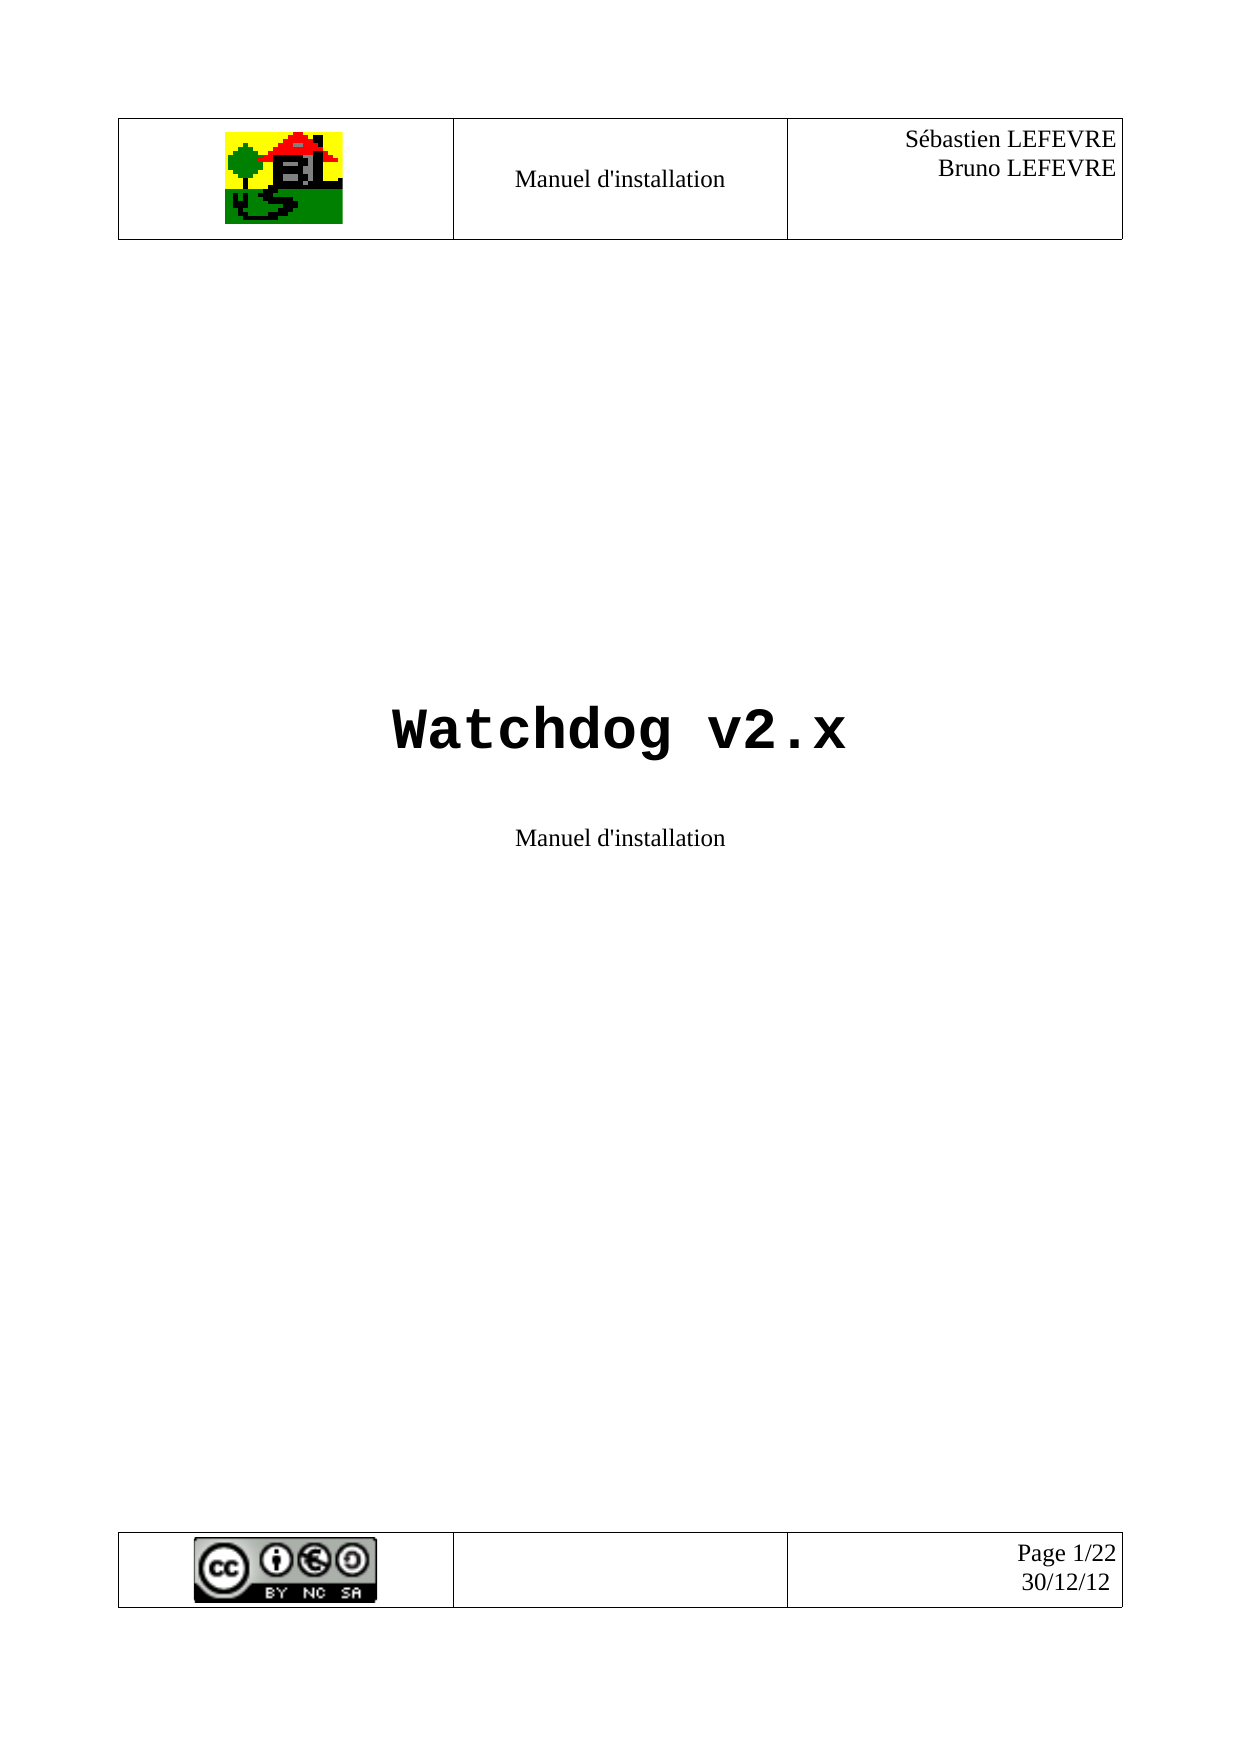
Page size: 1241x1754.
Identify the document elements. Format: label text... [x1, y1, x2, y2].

picture [193, 1537, 378, 1603]
text Manuel d'installation [118, 823, 1122, 852]
picture [225, 132, 343, 224]
text Watchdog v2.x [118, 700, 1122, 766]
